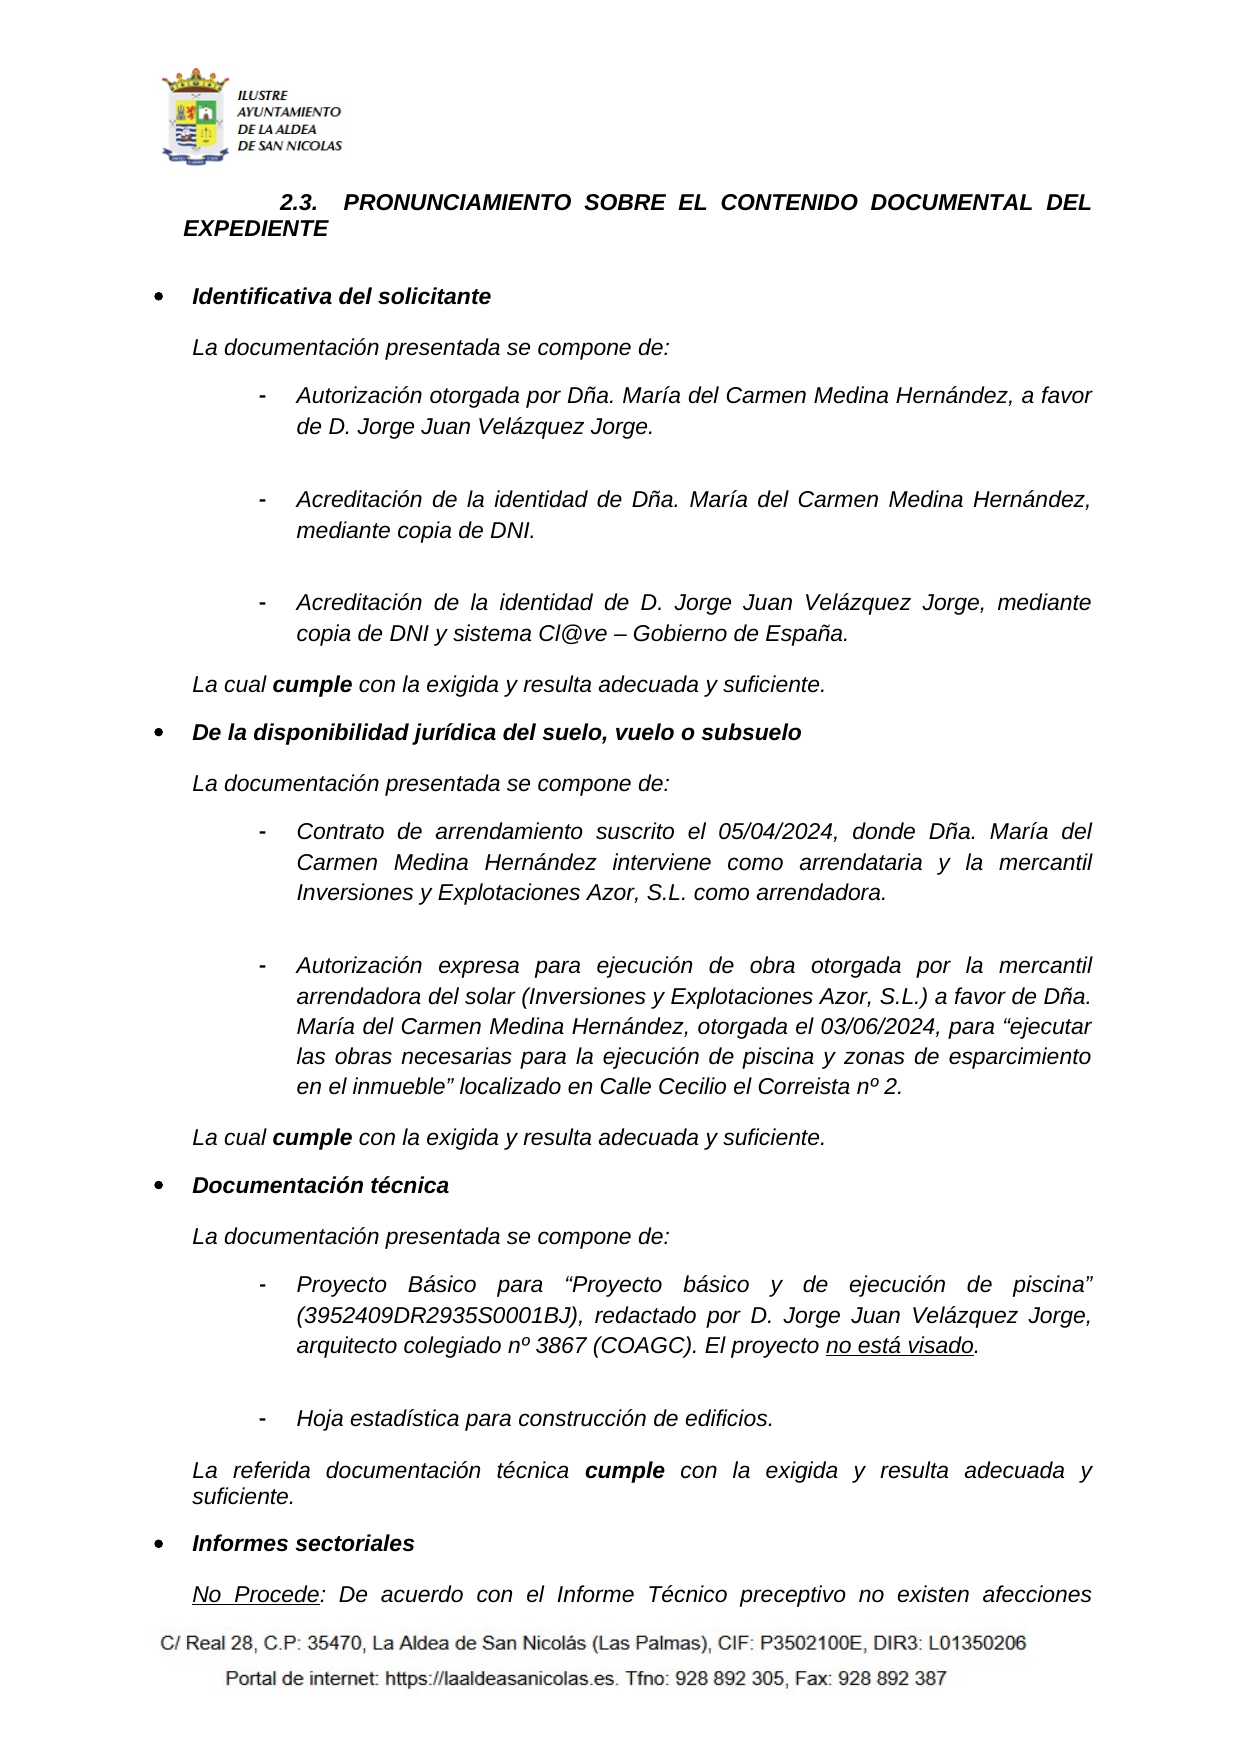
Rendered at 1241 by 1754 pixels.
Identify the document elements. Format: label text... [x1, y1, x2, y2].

text La documentación presentada se compone de: [192, 334, 1093, 360]
list Hoja estadística para construcción de edificios. [259, 1404, 1093, 1432]
list Acreditación de la identidad de D. Jorge Juan Velázquez Jorge, mediante copia de DNI y sistema Cl@ve – Gobierno de España. [259, 588, 1093, 647]
text La documentación presentada se compone de: [192, 770, 1093, 796]
list Contrato de arrendamiento suscrito el 05/04/2024, donde Dña. María del Carmen Medina Hernández interviene como arrendataria y la mercantil Inversiones y Explotaciones Azor, S.L. como arrendadora. [259, 817, 1093, 905]
text La cual cumple con la exigida y resulta adecuada y suficiente. [192, 671, 1093, 698]
picture [148, 60, 358, 173]
list Identificativa del solicitante [154, 283, 1093, 309]
list Acreditación de la identidad de Dña. María del Carmen Medina Hernández, mediante copia de DNI. [259, 485, 1093, 543]
list Informes sectoriales [154, 1530, 1093, 1557]
picture [149, 1627, 1034, 1694]
list Autorización otorgada por Dña. María del Carmen Medina Hernández, a favor de D. Jorge Juan Velázquez Jorge. [259, 381, 1093, 439]
text No Procede: De acuerdo con el Informe Técnico preceptivo no existen afecciones [192, 1581, 1093, 1608]
list Proyecto Básico para “Proyecto básico y de ejecución de piscina” (3952409DR2935S0001BJ), redactado por D. Jorge Juan Velázquez Jorge, arquitecto colegiado nº 3867 (COAGC). El proyecto no está visado. [259, 1270, 1093, 1358]
text La referida documentación técnica cumple con la exigida y resulta adecuada y suficiente. [192, 1457, 1093, 1509]
list Autorización expresa para ejecución de obra otorgada por la mercantil arrendadora del solar (Inversiones y Explotaciones Azor, S.L.) a favor de Dña. María del Carmen Medina Hernández, otorgada el 03/06/2024, para “ejecutar las obras necesarias para la ejecución de piscina y zonas de esparcimiento en el inmueble” localizado en Calle Cecilio el Correista nº 2. [259, 951, 1093, 1100]
text La cual cumple con la exigida y resulta adecuada y suficiente. [192, 1124, 1093, 1151]
subtitle 2.3. PRONUNCIAMIENTO SOBRE EL CONTENIDO DOCUMENTAL DEL EXPEDIENTE [177, 188, 1093, 241]
text La documentación presentada se compone de: [192, 1223, 1093, 1249]
list Documentación técnica [154, 1172, 1093, 1198]
list De la disponibilidad jurídica del suelo, vuelo o subsuelo [154, 719, 1093, 745]
